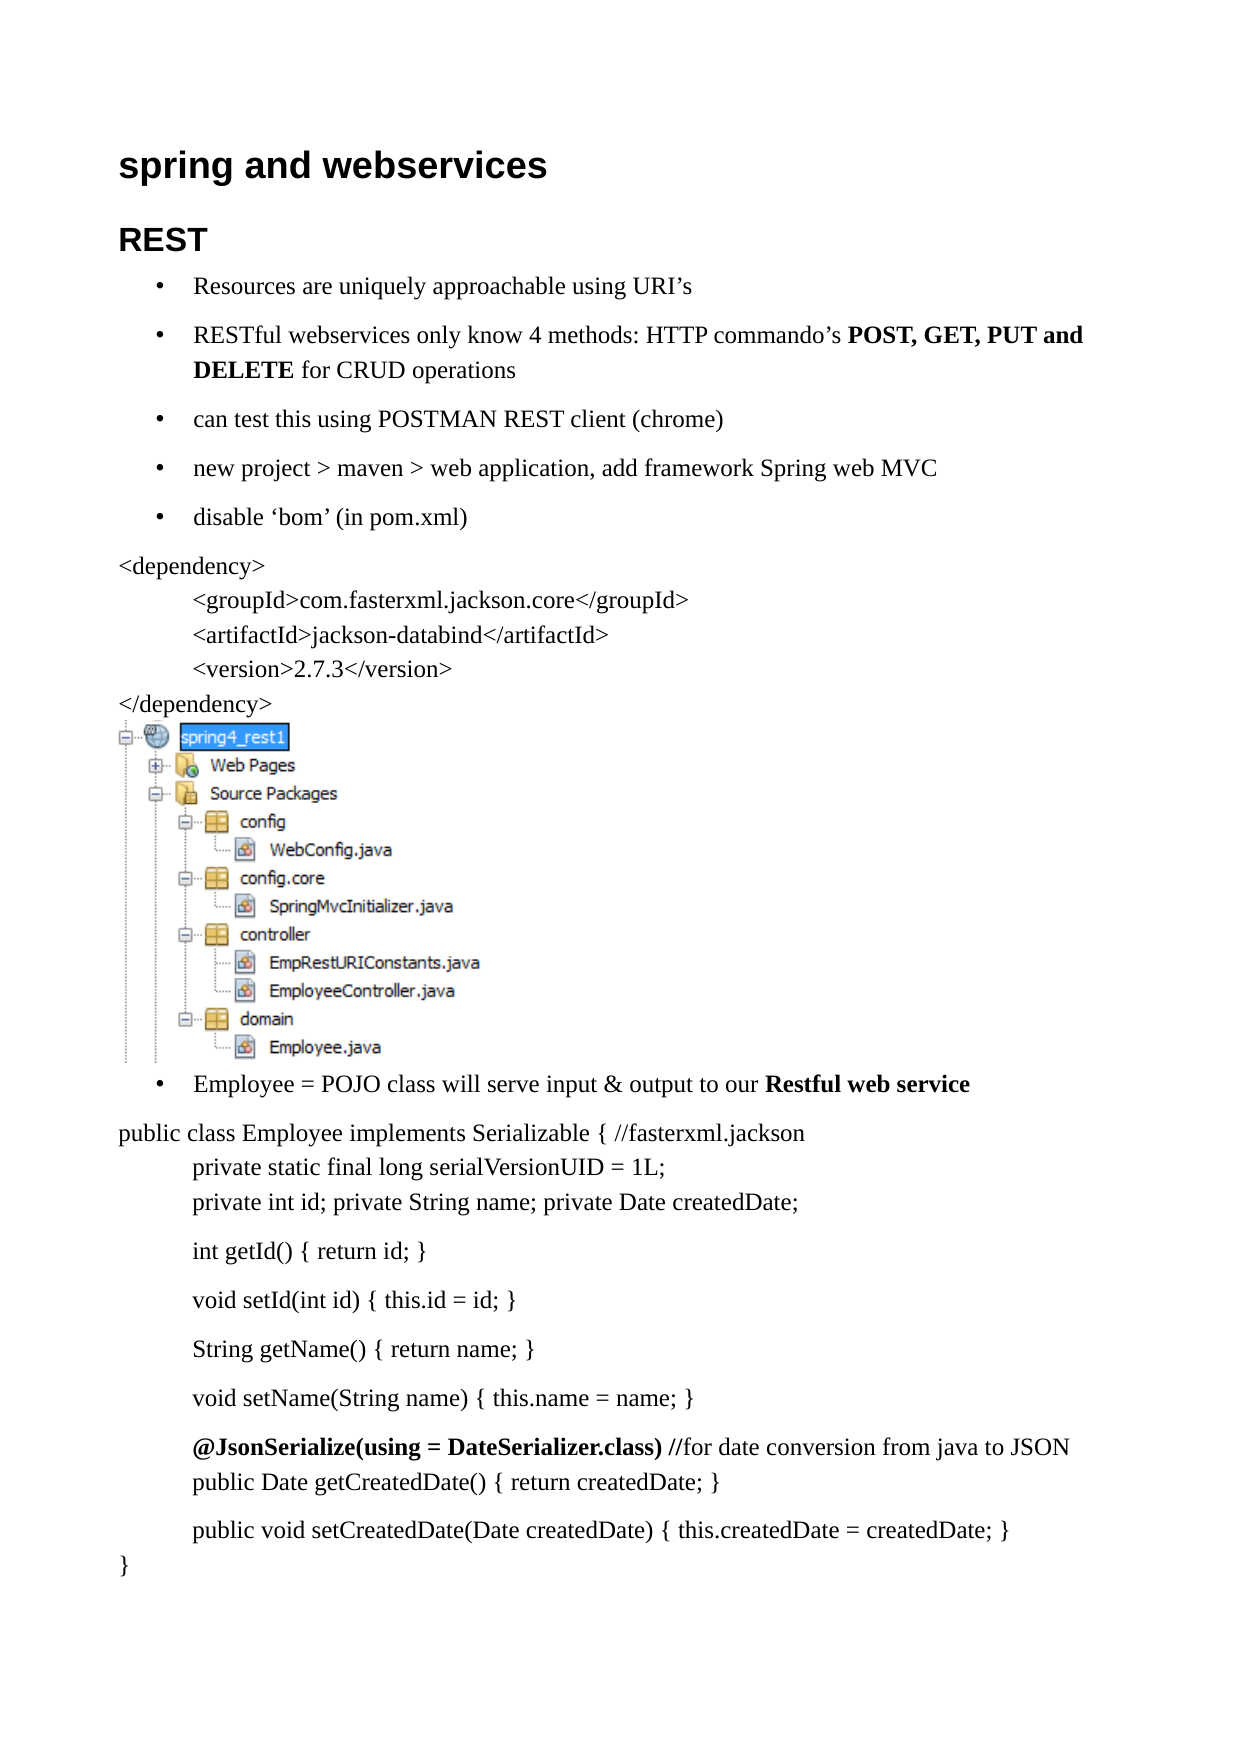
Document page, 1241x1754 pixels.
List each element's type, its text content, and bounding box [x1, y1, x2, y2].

text public void setCreatedDate(Date createdDate) { this.createdDate = createdDate; } } [118, 1516, 1122, 1579]
text @JsonSerialize(using = DateSerializer.class) //for date conversion from java to JSON public Date getCreatedDate() { return createdDate; } [118, 1432, 1122, 1495]
text String getName() { return name; } [118, 1334, 1122, 1363]
list new project > maven > web application, add framework Spring web MVC [156, 453, 1122, 482]
list RESTful webservices only know 4 methods: HTTP commando’s POST, GET, PUT and DELETE for CRUD operations [156, 320, 1122, 383]
list Resources are uniquely approachable using URI’s [156, 271, 1122, 300]
text int getId() { return id; } [118, 1236, 1122, 1264]
subtitle spring and webservices [118, 143, 1122, 187]
text <dependency> <groupId>com.fasterxml.jackson.core</groupId> <artifactId>jackson-databind</artifactId> <version>2.7.3</version> </dependency> [118, 551, 1122, 718]
text public class Employee implements Serializable { //fasterxml.jackson private static final long serialVersionUID = 1L; private int id; private String name; private Date createdDate; [118, 1118, 1122, 1216]
text void setId(int id) { this.id = id; } [118, 1285, 1122, 1314]
picture [116, 720, 549, 1063]
text void setName(String name) { this.name = name; } [118, 1383, 1122, 1412]
list can test this using POSTMAN REST client (chrome) [156, 404, 1122, 433]
list Employee = POJO class will serve input & output to our Restful web service [156, 1063, 1122, 1097]
list disable ‘bom’ (in pom.xml) [156, 502, 1122, 531]
subtitle REST [118, 220, 1122, 259]
